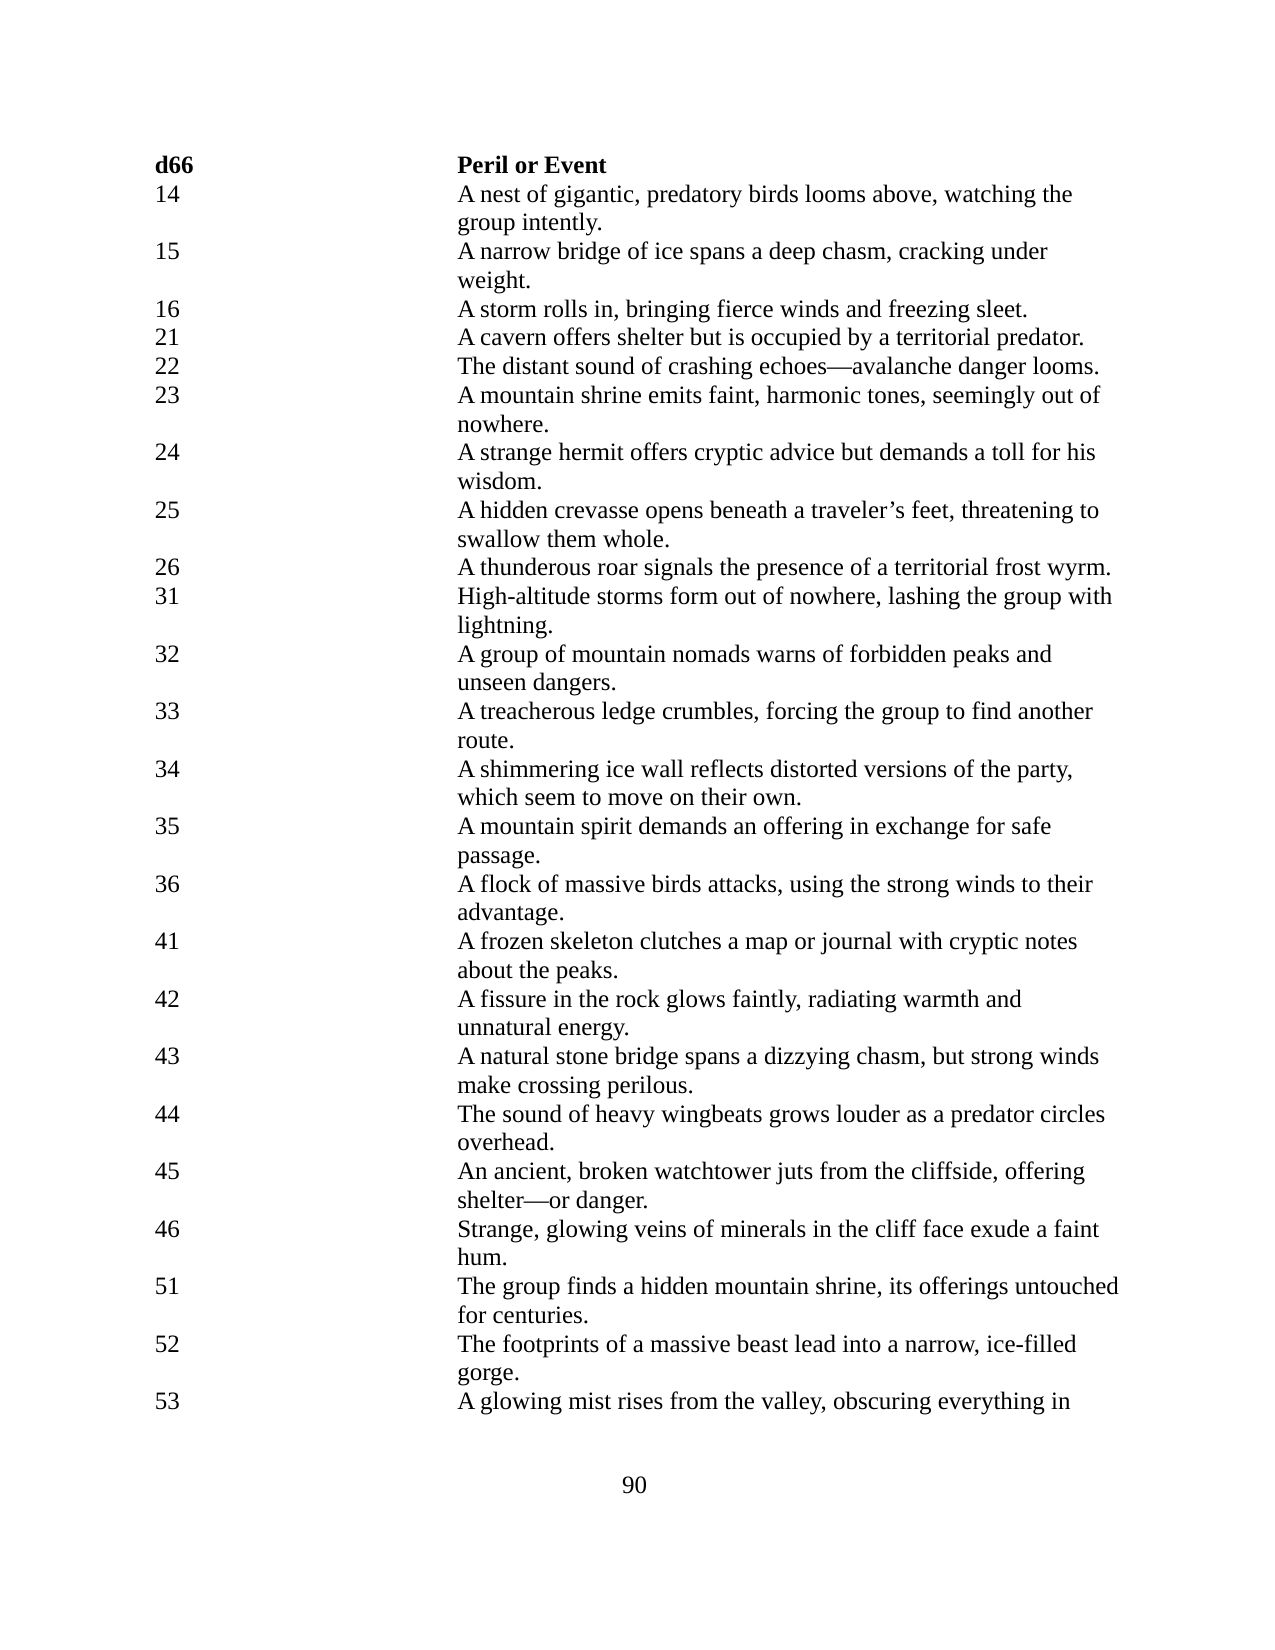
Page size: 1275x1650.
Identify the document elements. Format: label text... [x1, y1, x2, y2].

table_cell 22 [150, 351, 452, 380]
table_cell A frozen skeleton clutches a map or journal with cryptic notes about the peaks. [453, 926, 1125, 984]
table_cell A treacherous ledge crumbles, forcing the group to find another route. [453, 696, 1125, 754]
table_cell High-altitude storms form out of nowhere, lashing the group with lightning. [453, 581, 1125, 639]
table_cell A natural stone bridge spans a dizzying chasm, but strong winds make crossing perilous. [453, 1041, 1125, 1099]
table_cell The group finds a hidden mountain shrine, its offerings untouched for centuries. [453, 1271, 1125, 1329]
table_cell 36 [150, 869, 452, 926]
table_cell A nest of gigantic, predatory birds looms above, watching the group intently. [453, 179, 1125, 236]
table_cell 46 [150, 1214, 452, 1271]
table_cell A narrow bridge of ice spans a deep chasm, cracking under weight. [453, 236, 1125, 294]
table_cell 24 [150, 438, 452, 495]
table_cell 14 [150, 179, 452, 236]
table_cell The sound of heavy wingbeats grows louder as a predator circles overhead. [453, 1099, 1125, 1156]
table_cell 33 [150, 696, 452, 754]
table_cell 42 [150, 984, 452, 1041]
table_cell 26 [150, 553, 452, 581]
table_cell 35 [150, 811, 452, 869]
table_cell 31 [150, 581, 452, 639]
table_cell A strange hermit offers cryptic advice but demands a toll for his wisdom. [453, 438, 1125, 495]
table_cell 41 [150, 926, 452, 984]
table_cell A shimmering ice wall reflects distorted versions of the party, which seem to move on their own. [453, 754, 1125, 811]
table_cell A storm rolls in, bringing fierce winds and freezing sleet. [453, 294, 1125, 322]
table_cell A mountain shrine emits faint, harmonic tones, seemingly out of nowhere. [453, 380, 1125, 437]
table_cell A thunderous roar signals the presence of a territorial frost wyrm. [453, 553, 1125, 581]
table_cell 34 [150, 754, 452, 811]
table_cell 25 [150, 495, 452, 552]
table_cell A fissure in the rock glows faintly, radiating warmth and unnatural energy. [453, 984, 1125, 1041]
table_cell 53 [150, 1386, 452, 1415]
table_cell The footprints of a massive beast lead into a narrow, ice-filled gorge. [453, 1329, 1125, 1386]
table_cell 16 [150, 294, 452, 322]
table_cell 45 [150, 1156, 452, 1214]
table_header Peril or Event [453, 150, 1125, 179]
table_cell 15 [150, 236, 452, 294]
table_cell A flock of massive birds attacks, using the strong winds to their advantage. [453, 869, 1125, 926]
table_cell 44 [150, 1099, 452, 1156]
table_cell Strange, glowing veins of minerals in the cliff face exude a faint hum. [453, 1214, 1125, 1271]
table_cell A glowing mist rises from the valley, obscuring everything in [453, 1386, 1125, 1415]
table_cell A group of mountain nomads warns of forbidden peaks and unseen dangers. [453, 639, 1125, 696]
table_cell A cavern offers shelter but is occupied by a territorial predator. [453, 323, 1125, 351]
table_cell The distant sound of crashing echoes—avalanche danger looms. [453, 351, 1125, 380]
table_cell An ancient, broken watchtower juts from the cliffside, offering shelter—or danger. [453, 1156, 1125, 1214]
table_cell 51 [150, 1271, 452, 1329]
table_header d66 [150, 150, 452, 179]
table_cell 52 [150, 1329, 452, 1386]
table_cell 21 [150, 323, 452, 351]
table_cell 23 [150, 380, 452, 437]
table_cell A mountain spirit demands an offering in exchange for safe passage. [453, 811, 1125, 869]
table_cell 32 [150, 639, 452, 696]
table_cell A hidden crevasse opens beneath a traveler’s feet, threatening to swallow them whole. [453, 495, 1125, 552]
table_cell 43 [150, 1041, 452, 1099]
